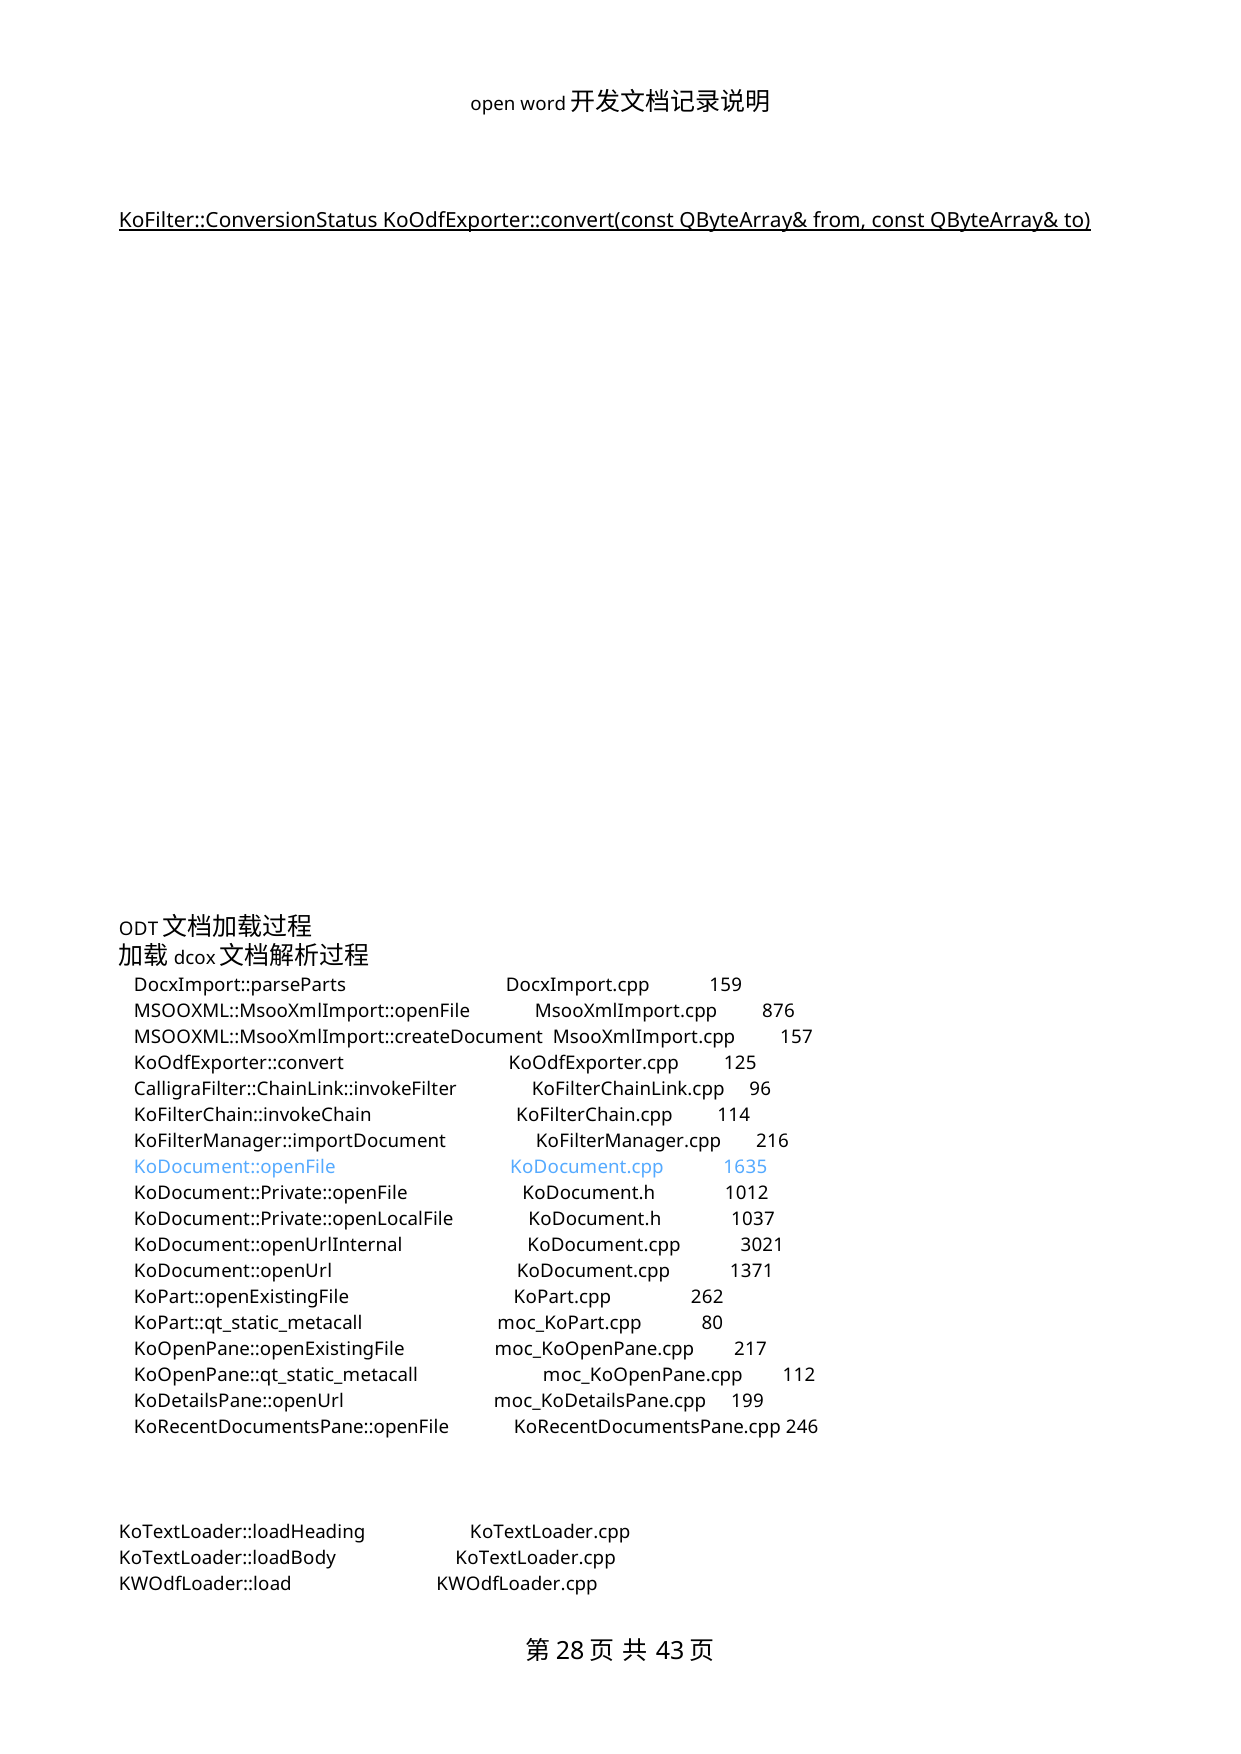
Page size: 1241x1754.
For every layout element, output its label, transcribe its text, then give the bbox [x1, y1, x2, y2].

text DocxImport::parseParts DocxImport.cpp 159 [119, 971, 1121, 997]
text KWOdfLoader::load KWOdfLoader.cpp [119, 1570, 1121, 1596]
text KoFilter::ConversionStatus KoOdfExporter::convert(const QByteArray& from, const QByteArray& to) [119, 205, 1121, 234]
text KoPart::qt_static_metacall moc_KoPart.cpp 80 [119, 1309, 1121, 1335]
text KoDocument::openUrl KoDocument.cpp 1371 [119, 1257, 1121, 1283]
text ODT文档加载过程 [119, 913, 1121, 942]
text KoOdfExporter::convert KoOdfExporter.cpp 125 [119, 1049, 1121, 1075]
text KoDocument::Private::openLocalFile KoDocument.h 1037 [119, 1205, 1121, 1231]
text KoFilterManager::importDocument KoFilterManager.cpp 216 [119, 1127, 1121, 1153]
text CalligraFilter::ChainLink::invokeFilter KoFilterChainLink.cpp 96 [119, 1075, 1121, 1101]
text KoOpenPane::openExistingFile moc_KoOpenPane.cpp 217 [119, 1335, 1121, 1361]
text KoOpenPane::qt_static_metacall moc_KoOpenPane.cpp 112 [119, 1361, 1121, 1387]
text 加载dcox文档解析过程 [119, 942, 1121, 971]
text MSOOXML::MsooXmlImport::createDocument MsooXmlImport.cpp 157 [119, 1023, 1121, 1049]
text MSOOXML::MsooXmlImport::openFile MsooXmlImport.cpp 876 [119, 997, 1121, 1023]
text KoPart::openExistingFile KoPart.cpp 262 [119, 1283, 1121, 1309]
text KoDocument::Private::openFile KoDocument.h 1012 [119, 1179, 1121, 1205]
text KoDocument::openFile KoDocument.cpp 1635 [119, 1153, 1121, 1179]
text KoRecentDocumentsPane::openFile KoRecentDocumentsPane.cpp 246 [119, 1413, 1121, 1439]
text KoFilterChain::invokeChain KoFilterChain.cpp 114 [119, 1101, 1121, 1127]
text KoDocument::openUrlInternal KoDocument.cpp 3021 [119, 1231, 1121, 1257]
text KoDetailsPane::openUrl moc_KoDetailsPane.cpp 199 [119, 1387, 1121, 1413]
text KoTextLoader::loadHeading KoTextLoader.cpp [119, 1518, 1121, 1544]
text KoTextLoader::loadBody KoTextLoader.cpp [119, 1544, 1121, 1570]
